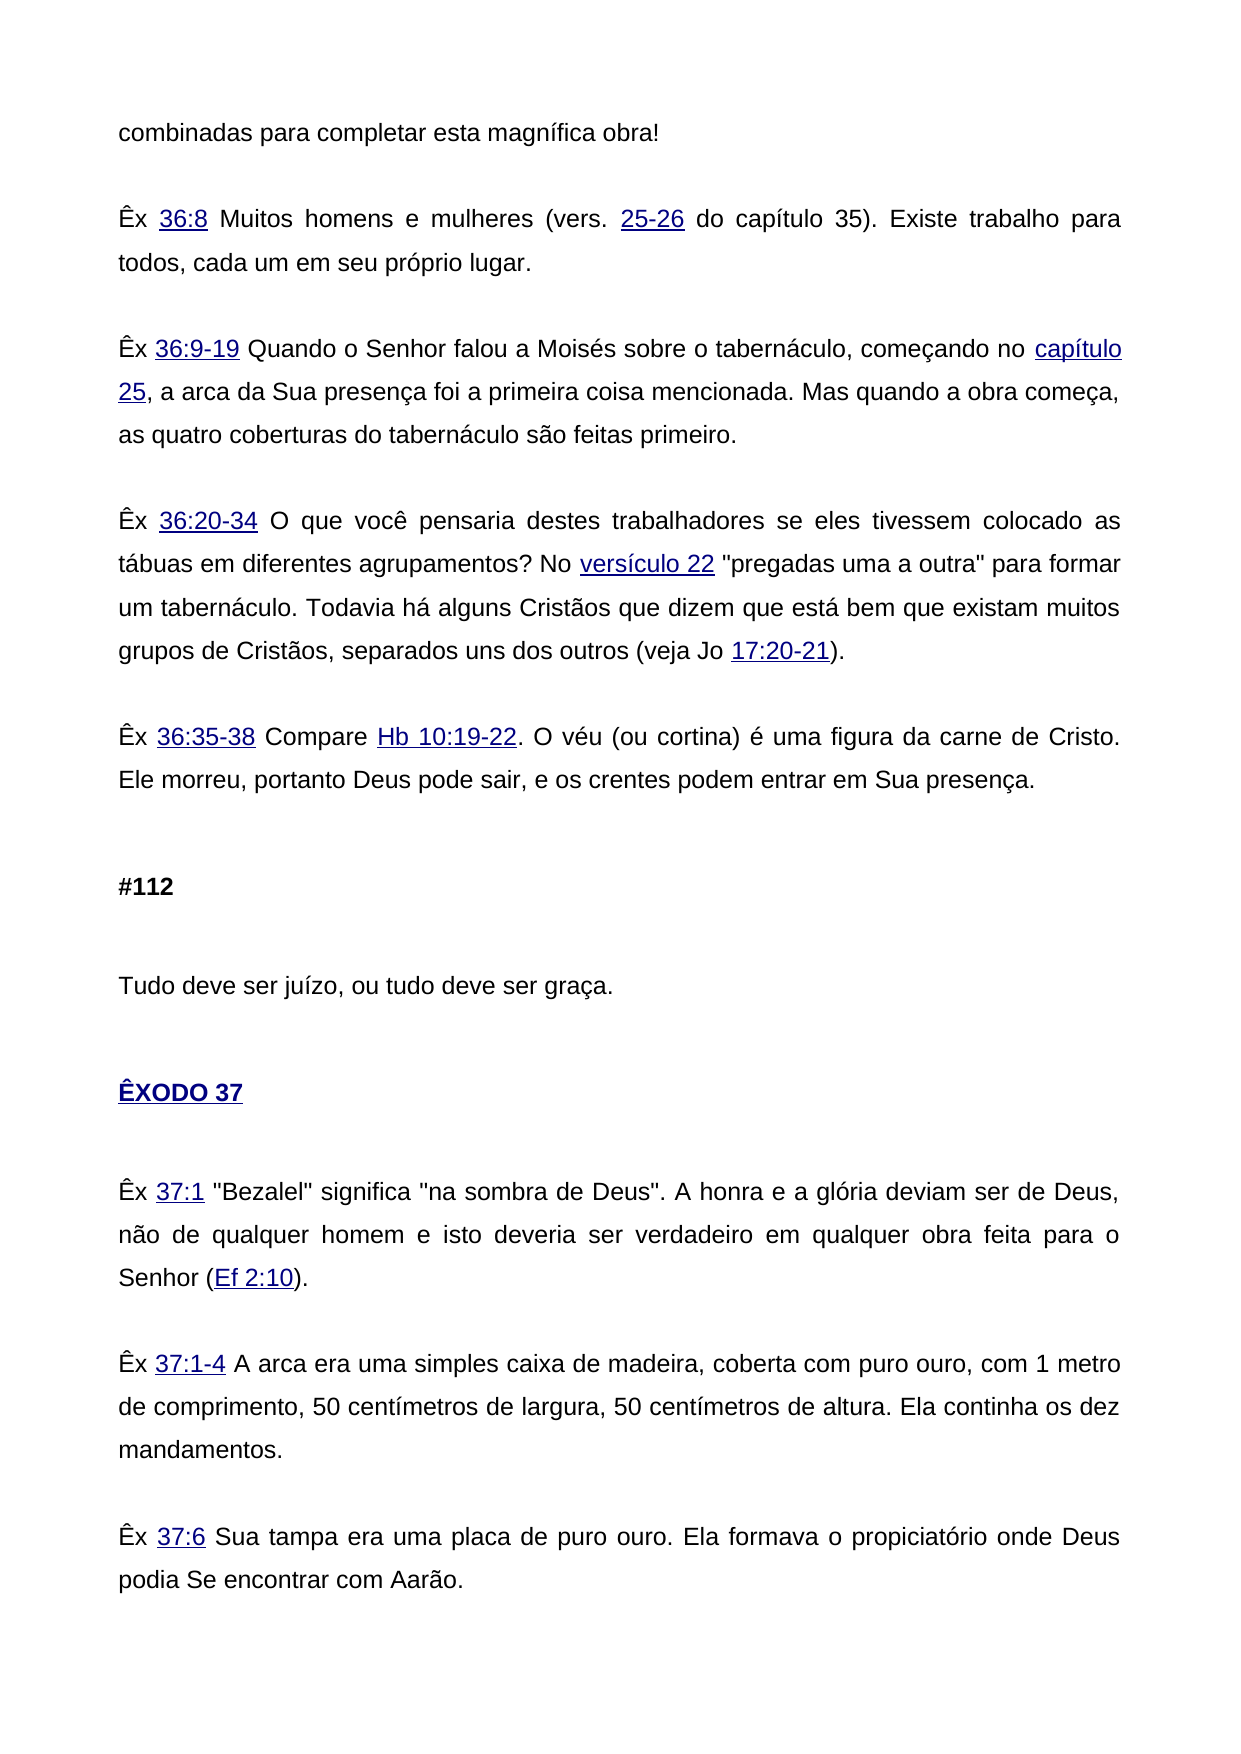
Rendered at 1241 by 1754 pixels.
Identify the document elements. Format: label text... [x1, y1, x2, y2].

text Êx 37:1-4 A arca era uma simples caixa de madeira, coberta com puro ouro, com 1 metro de comprimento, 50 centímetros de largura, 50 centímetros de altura. Ela continha os dez mandamentos. [118, 1349, 1122, 1464]
text Êx 36:20-34 O que você pensaria destes trabalhadores se eles tivessem colocado as tábuas em diferentes agrupamentos? No versículo 22 "pregadas uma a outra" para formar um tabernáculo. Todavia há alguns Cristãos que dizem que está bem que existam muitos grupos de Cristãos, separados uns dos outros (veja Jo 17:20-21). [118, 506, 1122, 664]
text Êx 36:35-38 Compare Hb 10:19-22. O véu (ou cortina) é uma figura da carne de Cristo. Ele morreu, portanto Deus pode sair, e os crentes podem entrar em Sua presença. [118, 722, 1122, 794]
text Êx 37:1 "Bezalel" significa "na sombra de Deus". A honra e a glória deviam ser de Deus, não de qualquer homem e isto deveria ser verdadeiro em qualquer obra feita para o Senhor (Ef 2:10). [118, 1177, 1122, 1292]
text Êx 36:8 Muitos homens e mulheres (vers. 25-26 do capítulo 35). Existe trabalho para todos, cada um em seu próprio lugar. [118, 204, 1122, 276]
text Êx 37:6 Sua tampa era uma placa de puro ouro. Ela formava o propiciatório onde Deus podia Se encontrar com Aarão. [118, 1522, 1122, 1593]
text combinadas para completar esta magnífica obra! [118, 118, 1122, 147]
subtitle ÊXODO 37 [118, 1078, 1122, 1107]
text Êx 36:9-19 Quando o Senhor falou a Moisés sobre o tabernáculo, começando no capítulo 25, a arca da Sua presença foi a primeira coisa mencionada. Mas quando a obra começa, as quatro coberturas do tabernáculo são feitas primeiro. [118, 334, 1122, 449]
subtitle #112 [118, 872, 1122, 901]
text Tudo deve ser juízo, ou tudo deve ser graça. [118, 971, 1122, 999]
